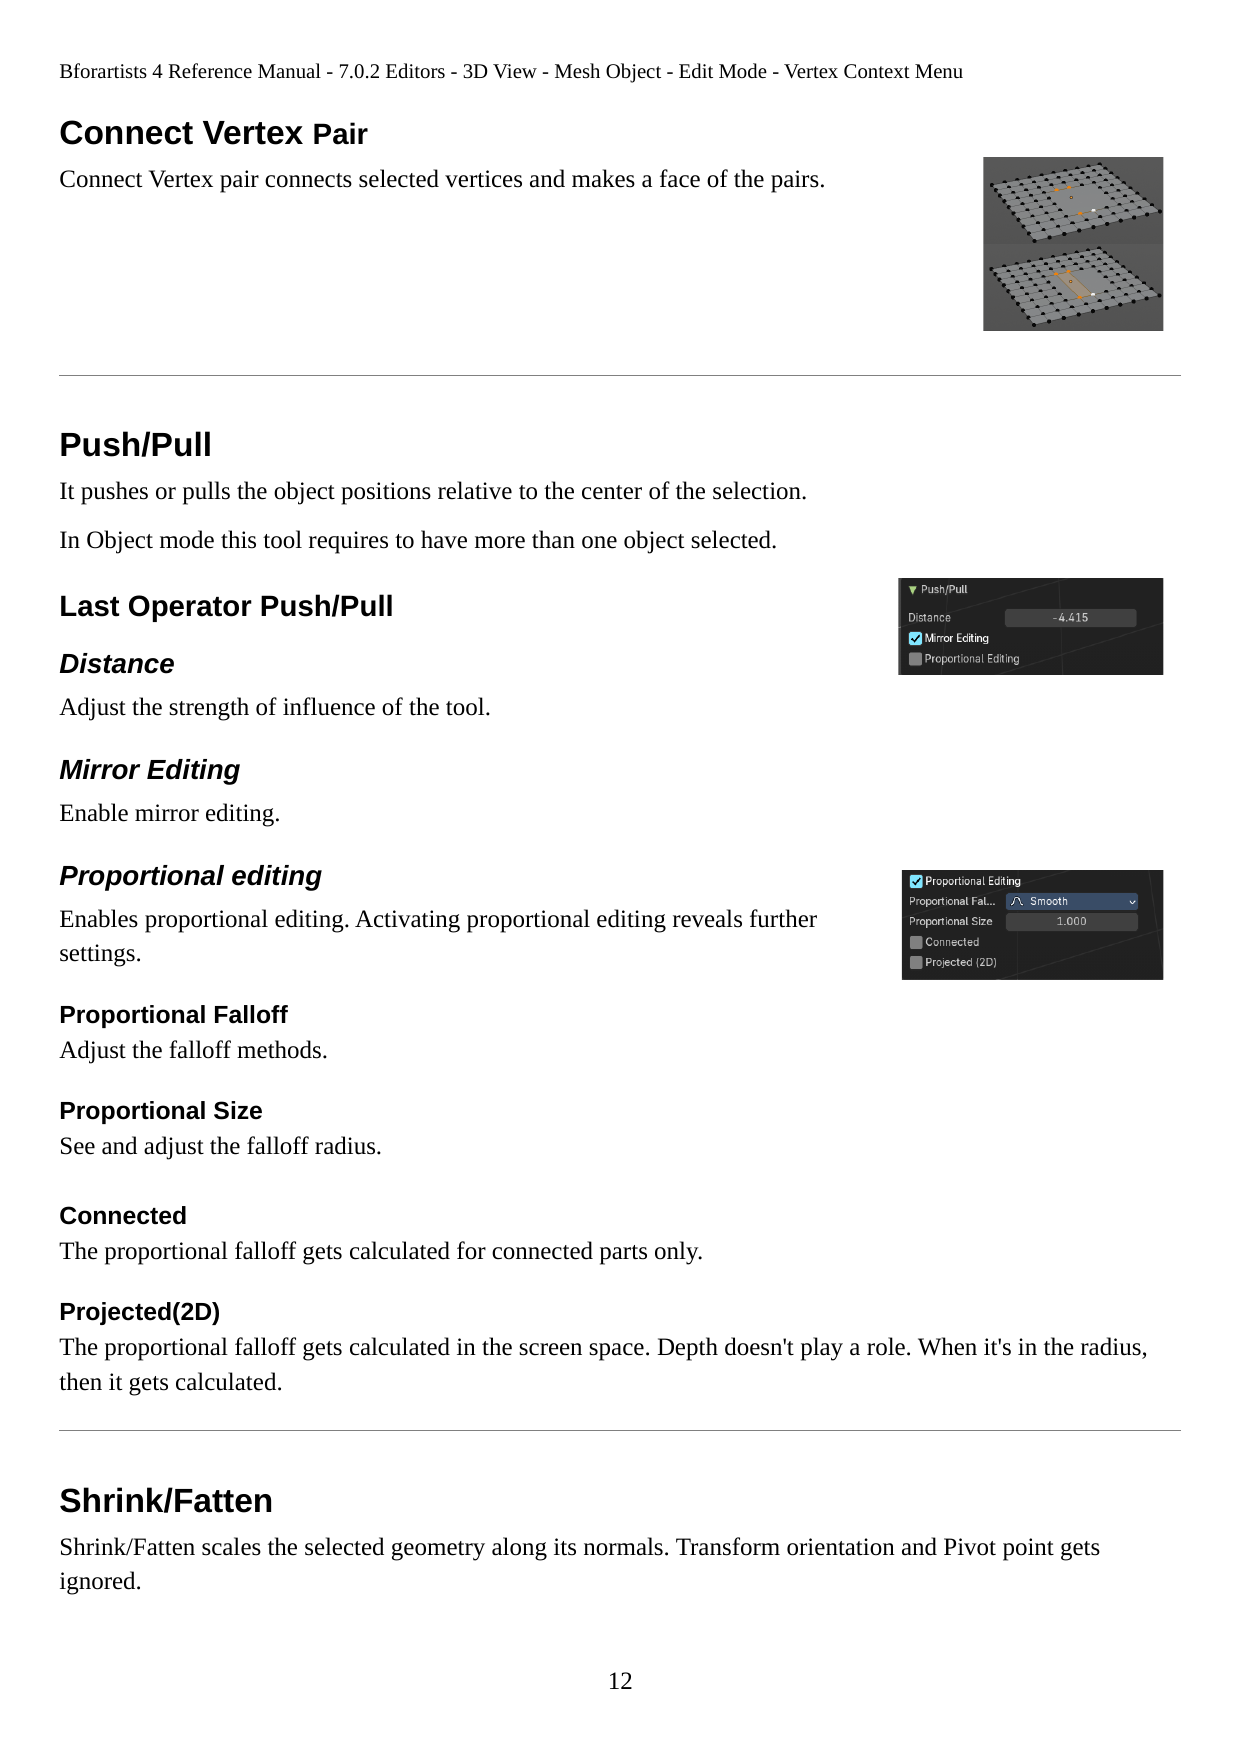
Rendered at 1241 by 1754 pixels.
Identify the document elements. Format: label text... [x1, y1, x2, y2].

subtitle Distance [59, 648, 1181, 679]
text Adjust the falloff methods. [59, 1035, 1181, 1063]
picture [901, 870, 1164, 980]
picture [983, 157, 1164, 331]
subtitle [1164, 589, 1181, 623]
subtitle Push/Pull [59, 425, 1181, 464]
text In Object mode this tool requires to have more than one object selected. [59, 525, 1181, 554]
subtitle Proportional Falloff [59, 1000, 1181, 1028]
text Enables proportional editing. Activating proportional editing reveals further settings. [59, 904, 901, 967]
subtitle Proportional editing [59, 859, 1181, 891]
text The proportional falloff gets calculated in the screen space. Depth doesn't play a role. When it's in the radius, then it gets calculated. [59, 1332, 1181, 1395]
text See and adjust the falloff radius. [59, 1131, 1181, 1160]
subtitle Connect Vertex Pair [59, 113, 1181, 151]
subtitle Proportional Size [59, 1096, 1181, 1125]
text The proportional falloff gets calculated for connected parts only. [59, 1236, 1181, 1264]
subtitle Last Operator Push/Pull [59, 589, 898, 623]
subtitle Shrink/Fatten [59, 1481, 1181, 1519]
text Connect Vertex pair connects selected vertices and makes a face of the pairs. [59, 164, 983, 192]
text It pushes or pulls the object positions relative to the center of the selection. [59, 476, 1181, 505]
picture [898, 578, 1164, 675]
text Shrink/Fatten scales the selected geometry along its normals. Transform orientation and Pivot point gets ignored. [59, 1532, 1181, 1595]
subtitle Connected [59, 1201, 1181, 1229]
text Enable mirror editing. [59, 798, 1181, 827]
subtitle Projected(2D) [59, 1297, 1181, 1326]
subtitle Mirror Editing [59, 753, 1181, 785]
text Adjust the strength of influence of the tool. [59, 692, 1181, 721]
